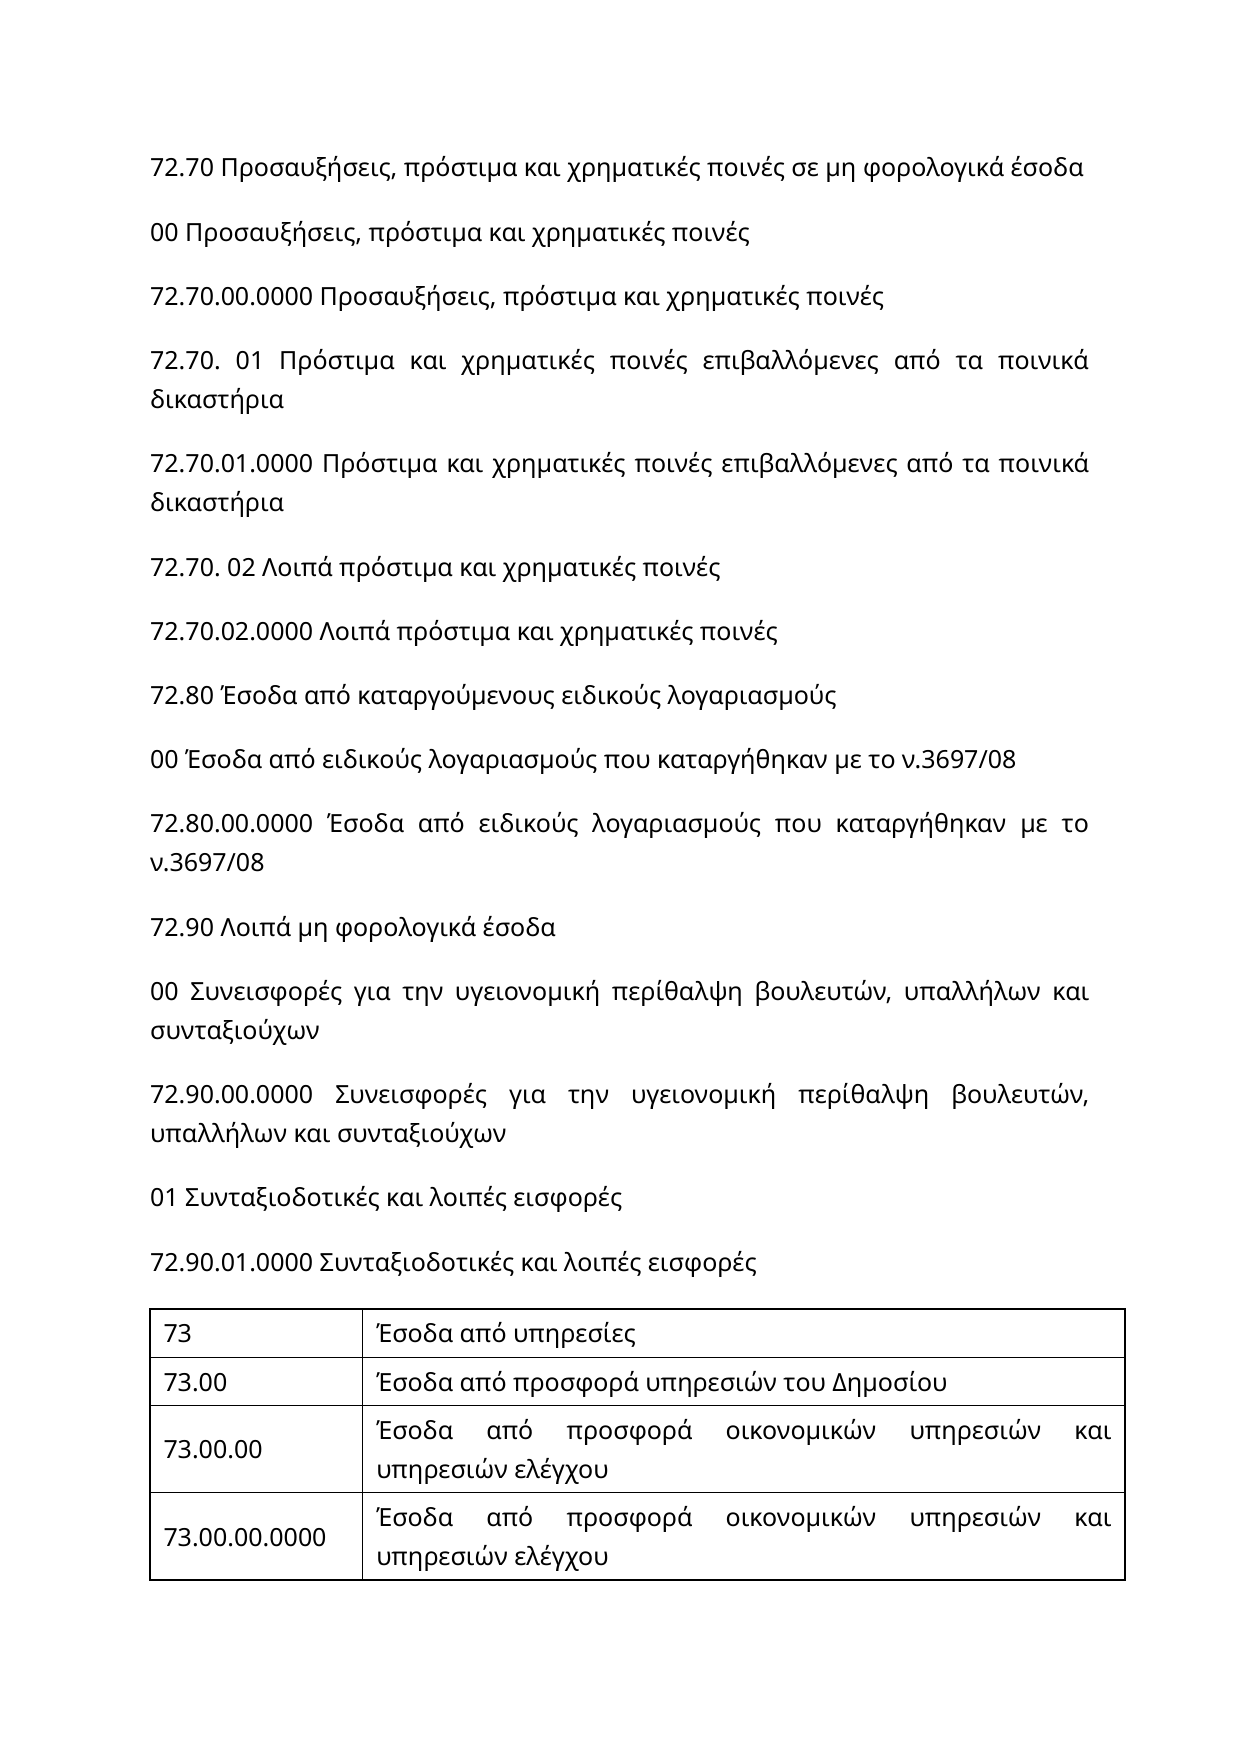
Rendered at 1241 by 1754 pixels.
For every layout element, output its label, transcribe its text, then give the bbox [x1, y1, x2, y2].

text 72.90.01.0000 Συνταξιοδοτικές και λοιπές εισφορές [150, 1244, 1090, 1278]
table_cell 73.00.00 [151, 1406, 362, 1492]
text 01 Συνταξιοδοτικές και λοιπές εισφορές [150, 1180, 1090, 1214]
text 72.70. 02 Λοιπά πρόστιμα και χρηματικές ποινές [150, 549, 1090, 583]
text 72.80.00.0000 Έσοδα από ειδικούς λογαριασμούς που καταργήθηκαν με το ν.3697/08 [150, 806, 1090, 879]
text 00 Συνεισφορές για την υγειονομική περίθαλψη βουλευτών, υπαλλήλων και συνταξιούχων [150, 973, 1090, 1047]
table_header 73 [151, 1310, 362, 1356]
text 72.70 Προσαυξήσεις, πρόστιμα και χρηματικές ποινές σε μη φορολογικά έσοδα [150, 150, 1090, 184]
text 72.90.00.0000 Συνεισφορές για την υγειονομική περίθαλψη βουλευτών, υπαλλήλων και συνταξιούχων [150, 1077, 1090, 1150]
text 00 Προσαυξήσεις, πρόστιμα και χρηματικές ποινές [150, 214, 1090, 248]
text 72.70.01.0000 Πρόστιμα και χρηματικές ποινές επιβαλλόμενες από τα ποινικά δικαστήρια [150, 446, 1090, 519]
table_cell Έσοδα από προσφορά υπηρεσιών του Δημοσίου [363, 1358, 1124, 1404]
table_cell Έσοδα από προσφορά οικονομικών υπηρεσιών και υπηρεσιών ελέγχου [363, 1406, 1124, 1492]
text 72.70.02.0000 Λοιπά πρόστιμα και χρηματικές ποινές [150, 613, 1090, 647]
table_cell 73.00.00.0000 [151, 1493, 362, 1579]
text 72.70. 01 Πρόστιμα και χρηματικές ποινές επιβαλλόμενες από τα ποινικά δικαστήρια [150, 342, 1090, 416]
text 00 Έσοδα από ειδικούς λογαριασμούς που καταργήθηκαν με το ν.3697/08 [150, 742, 1090, 776]
text 72.90 Λοιπά μη φορολογικά έσοδα [150, 909, 1090, 943]
text 72.70.00.0000 Προσαυξήσεις, πρόστιμα και χρηματικές ποινές [150, 278, 1090, 312]
table_cell Έσοδα από προσφορά οικονομικών υπηρεσιών και υπηρεσιών ελέγχου [363, 1493, 1124, 1579]
table_cell 73.00 [151, 1358, 362, 1404]
table_header Έσοδα από υπηρεσίες [363, 1310, 1124, 1356]
text 72.80 Έσοδα από καταργούμενους ειδικούς λογαριασμούς [150, 677, 1090, 712]
